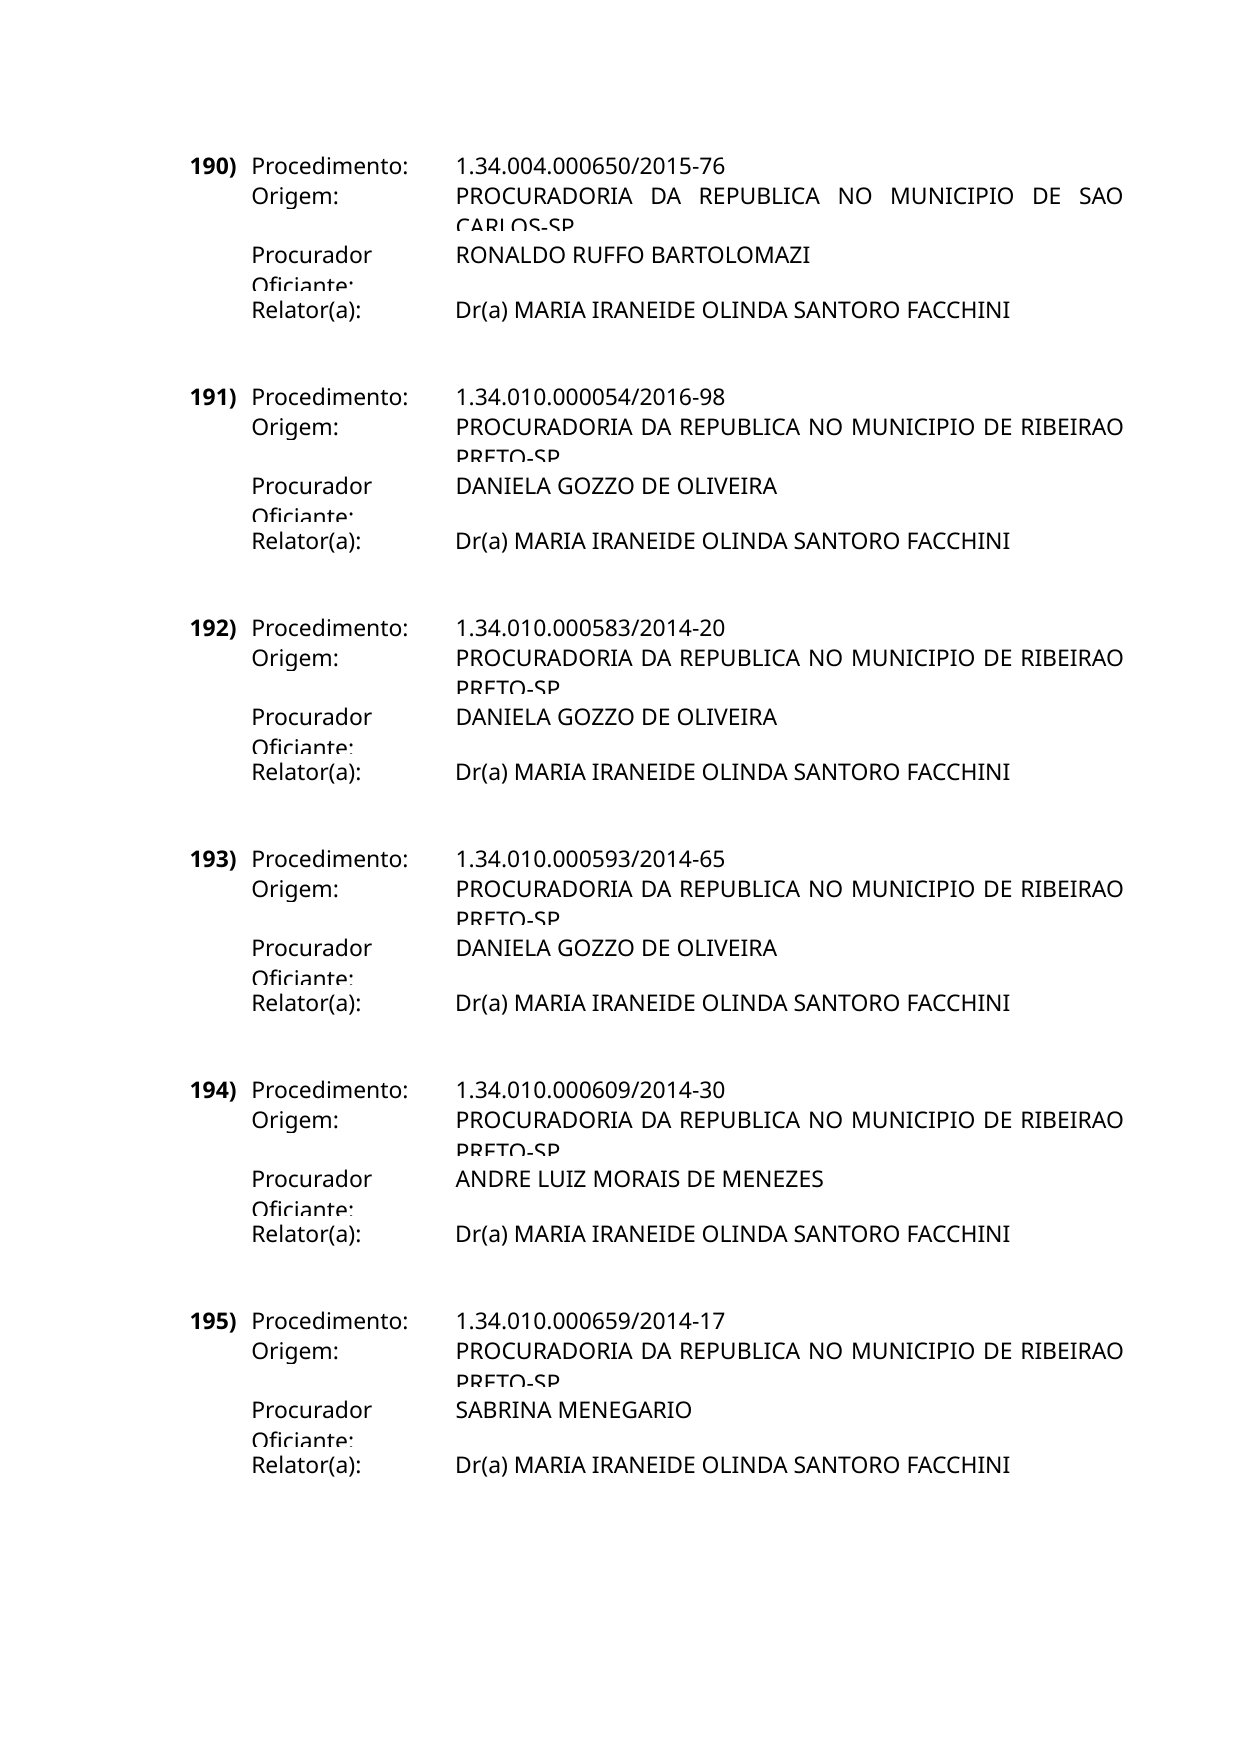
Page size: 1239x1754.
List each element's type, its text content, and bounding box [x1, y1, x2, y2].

table_cell [455, 1248, 1124, 1305]
table_cell [251, 1386, 455, 1394]
table_header Dr(a) MARIA IRANEIDE OLINDA SANTORO FACCHINI [455, 1218, 1122, 1247]
table_cell [0, 1104, 189, 1133]
table_cell [189, 294, 251, 324]
table_cell [251, 324, 455, 381]
table_cell [1125, 525, 1239, 555]
table_cell [1125, 462, 1239, 469]
table_cell [455, 462, 1124, 469]
table_cell [0, 231, 189, 238]
table_cell [189, 1248, 251, 1305]
table_cell [1125, 470, 1239, 521]
table_cell [189, 987, 251, 1017]
table_cell [189, 470, 251, 521]
table_cell Procedimento: [251, 381, 455, 409]
table_header [0, 0, 189, 150]
table_cell [1125, 1248, 1239, 1305]
table_cell [189, 873, 251, 902]
table_cell [1125, 671, 1239, 693]
table_cell [0, 462, 189, 469]
table_cell [455, 231, 1124, 238]
table_cell [0, 381, 189, 409]
table_cell Procurador Oficiante: [251, 701, 455, 753]
table_cell [1125, 1163, 1239, 1214]
table_cell PROCURADORIA DA REPUBLICA NO MUNICIPIO DE RIBEIRAO PRETO-SP [455, 1335, 1124, 1386]
table_cell [189, 180, 251, 208]
table_cell Procedimento: [251, 612, 455, 641]
table_cell Procurador Oficiante: [251, 1163, 455, 1215]
table_cell [455, 786, 1124, 843]
table_cell Origem: [251, 873, 455, 902]
table_cell [189, 1386, 251, 1394]
table_cell [189, 1104, 251, 1133]
table_header Relator(a): [251, 756, 455, 785]
table_cell [189, 555, 251, 612]
table_cell [0, 1248, 189, 1305]
table_cell [0, 209, 189, 231]
table_cell [189, 1335, 251, 1364]
table_cell [1125, 239, 1239, 289]
table_cell [0, 1335, 189, 1364]
table_cell 1.34.010.000054/2016-98 [455, 381, 1124, 409]
table_cell 193) [189, 843, 251, 872]
table_cell [251, 786, 455, 843]
table_cell [0, 1449, 189, 1479]
table_cell [1125, 555, 1239, 612]
table_cell [0, 612, 189, 641]
table_cell Origem: [251, 1104, 455, 1133]
table_cell [1125, 1133, 1239, 1155]
table_cell [1125, 1074, 1239, 1103]
table_cell [0, 786, 189, 843]
table_cell [1125, 411, 1239, 439]
table_cell 194) [189, 1074, 251, 1103]
table_header [189, 0, 251, 150]
table_cell Procurador Oficiante: [251, 470, 455, 522]
table_cell [1125, 231, 1239, 238]
table_cell DANIELA GOZZO DE OLIVEIRA [455, 701, 1124, 752]
table_cell [189, 642, 251, 671]
table_header Relator(a): [251, 525, 455, 554]
table_cell [0, 1386, 189, 1394]
table_cell [189, 1218, 251, 1248]
table_header Dr(a) MARIA IRANEIDE OLINDA SANTORO FACCHINI [455, 1449, 1122, 1478]
table_cell [1125, 440, 1239, 462]
table_cell [251, 902, 455, 924]
table_cell [251, 693, 455, 701]
table_cell [1125, 786, 1239, 843]
table_cell [1125, 932, 1239, 983]
table_cell [0, 756, 189, 786]
table_cell Origem: [251, 180, 455, 208]
table_cell [251, 1017, 455, 1074]
table_header Dr(a) MARIA IRANEIDE OLINDA SANTORO FACCHINI [455, 756, 1122, 785]
table_cell [189, 786, 251, 843]
table_cell [251, 671, 455, 693]
table_cell [0, 987, 189, 1017]
table_cell [251, 1155, 455, 1163]
table_cell [1125, 1218, 1239, 1248]
table_cell [0, 1394, 189, 1445]
table_cell [189, 924, 251, 932]
table_cell [0, 411, 189, 439]
table_cell Procedimento: [251, 150, 455, 178]
table_cell [189, 1394, 251, 1445]
table_cell [0, 239, 189, 289]
table_cell [0, 294, 189, 324]
table_header Relator(a): [251, 294, 455, 323]
table_cell [189, 1155, 251, 1163]
table_cell [1125, 1017, 1239, 1074]
table_cell [1125, 693, 1239, 701]
table_cell [0, 1305, 189, 1334]
table_cell [1125, 1386, 1239, 1394]
table_cell [189, 1163, 251, 1214]
table_header Dr(a) MARIA IRANEIDE OLINDA SANTORO FACCHINI [455, 525, 1122, 554]
table_cell [0, 902, 189, 924]
table_cell DANIELA GOZZO DE OLIVEIRA [455, 932, 1124, 983]
table_cell 1.34.010.000583/2014-20 [455, 612, 1124, 641]
table_cell [0, 1163, 189, 1214]
table_cell [1125, 924, 1239, 932]
table_cell [189, 440, 251, 462]
table_cell [1125, 873, 1239, 902]
table_cell [455, 1155, 1124, 1163]
table_cell PROCURADORIA DA REPUBLICA NO MUNICIPIO DE RIBEIRAO PRETO-SP [455, 411, 1124, 462]
table_cell [189, 324, 251, 381]
table_header Relator(a): [251, 1218, 455, 1247]
table_cell [1125, 612, 1239, 641]
table_cell [1125, 987, 1239, 1017]
table_cell [455, 555, 1124, 612]
table_cell [189, 756, 251, 786]
table_cell [189, 1133, 251, 1155]
table_cell [455, 1386, 1124, 1394]
table_cell [189, 671, 251, 693]
table_cell [0, 1133, 189, 1155]
table_cell [455, 324, 1124, 381]
table_cell PROCURADORIA DA REPUBLICA NO MUNICIPIO DE SAO CARLOS-SP [455, 180, 1124, 231]
table_cell 1.34.010.000593/2014-65 [455, 843, 1124, 872]
table_cell Procedimento: [251, 1305, 455, 1334]
table_cell [0, 1017, 189, 1074]
table_cell [251, 1248, 455, 1305]
table_cell [189, 902, 251, 924]
table_cell 1.34.010.000609/2014-30 [455, 1074, 1124, 1103]
table_cell [1125, 1155, 1239, 1163]
table_cell [251, 924, 455, 932]
table_header Relator(a): [251, 987, 455, 1016]
table_cell [251, 1364, 455, 1386]
table_cell [0, 671, 189, 693]
table_header [1125, 0, 1239, 150]
table_cell [0, 642, 189, 671]
table_cell [1125, 1449, 1239, 1479]
table_cell [1125, 209, 1239, 231]
table_cell DANIELA GOZZO DE OLIVEIRA [455, 470, 1124, 521]
table_cell [1125, 1104, 1239, 1133]
table_cell [251, 209, 455, 231]
table_cell [0, 1074, 189, 1103]
table_cell [1125, 381, 1239, 409]
table_cell [189, 411, 251, 439]
table_cell 1.34.004.000650/2015-76 [455, 150, 1124, 178]
table_cell [251, 231, 455, 238]
table_cell [1125, 180, 1239, 208]
table_cell [1125, 294, 1239, 324]
table_cell [0, 873, 189, 902]
table_cell [455, 693, 1124, 701]
table_cell [1125, 756, 1239, 786]
table_cell [251, 555, 455, 612]
table_cell [251, 1133, 455, 1155]
table_cell [455, 924, 1124, 932]
table_cell [0, 693, 189, 701]
table_cell [0, 701, 189, 752]
table_cell [1125, 1335, 1239, 1364]
table_cell [1125, 642, 1239, 671]
table_cell 190) [189, 150, 251, 178]
table_cell 191) [189, 381, 251, 409]
table_cell [1125, 1305, 1239, 1334]
table_cell [0, 470, 189, 521]
table_cell [0, 924, 189, 932]
table_cell Procurador Oficiante: [251, 932, 455, 984]
table_cell Origem: [251, 411, 455, 439]
table_header Relator(a): [251, 1449, 455, 1478]
table_cell [1125, 324, 1239, 381]
table_header Dr(a) MARIA IRANEIDE OLINDA SANTORO FACCHINI [455, 294, 1122, 323]
table_cell [189, 701, 251, 752]
table_header [251, 0, 455, 150]
table_cell Procedimento: [251, 1074, 455, 1103]
table_cell [0, 180, 189, 208]
table_cell [0, 324, 189, 381]
table_cell [189, 932, 251, 983]
table_cell [189, 239, 251, 289]
table_cell [251, 440, 455, 462]
table_cell SABRINA MENEGARIO [455, 1394, 1124, 1445]
table_cell [0, 1364, 189, 1386]
table_cell [0, 1155, 189, 1163]
table_cell [189, 1017, 251, 1074]
table_cell [0, 843, 189, 872]
table_cell Procedimento: [251, 843, 455, 872]
table_header Dr(a) MARIA IRANEIDE OLINDA SANTORO FACCHINI [455, 987, 1122, 1016]
table_cell [1125, 1364, 1239, 1386]
table_cell Origem: [251, 642, 455, 671]
table_cell 192) [189, 612, 251, 641]
table_cell [0, 150, 189, 178]
table_cell PROCURADORIA DA REPUBLICA NO MUNICIPIO DE RIBEIRAO PRETO-SP [455, 1104, 1124, 1155]
table_cell PROCURADORIA DA REPUBLICA NO MUNICIPIO DE RIBEIRAO PRETO-SP [455, 873, 1124, 924]
table_header [455, 0, 1124, 150]
table_cell [0, 1218, 189, 1248]
table_cell PROCURADORIA DA REPUBLICA NO MUNICIPIO DE RIBEIRAO PRETO-SP [455, 642, 1124, 693]
table_cell [251, 462, 455, 469]
table_cell [0, 555, 189, 612]
table_cell [189, 525, 251, 555]
table_cell [1125, 843, 1239, 872]
table_cell [1125, 701, 1239, 752]
table_cell [0, 932, 189, 983]
table_cell Procurador Oficiante: [251, 239, 455, 291]
table_cell Procurador Oficiante: [251, 1394, 455, 1446]
table_cell [189, 1449, 251, 1479]
table_cell [1125, 1394, 1239, 1445]
table_cell [189, 209, 251, 231]
table_cell [189, 231, 251, 238]
table_cell [189, 1364, 251, 1386]
table_cell Origem: [251, 1335, 455, 1364]
table_cell [1125, 150, 1239, 178]
table_cell [0, 525, 189, 555]
table_cell ANDRE LUIZ MORAIS DE MENEZES [455, 1163, 1124, 1214]
table_cell [189, 462, 251, 469]
table_cell [455, 1017, 1124, 1074]
table_cell RONALDO RUFFO BARTOLOMAZI [455, 239, 1124, 289]
table_cell 1.34.010.000659/2014-17 [455, 1305, 1124, 1334]
table_cell 195) [189, 1305, 251, 1334]
table_cell [0, 440, 189, 462]
table_cell [1125, 902, 1239, 924]
table_cell [189, 693, 251, 701]
